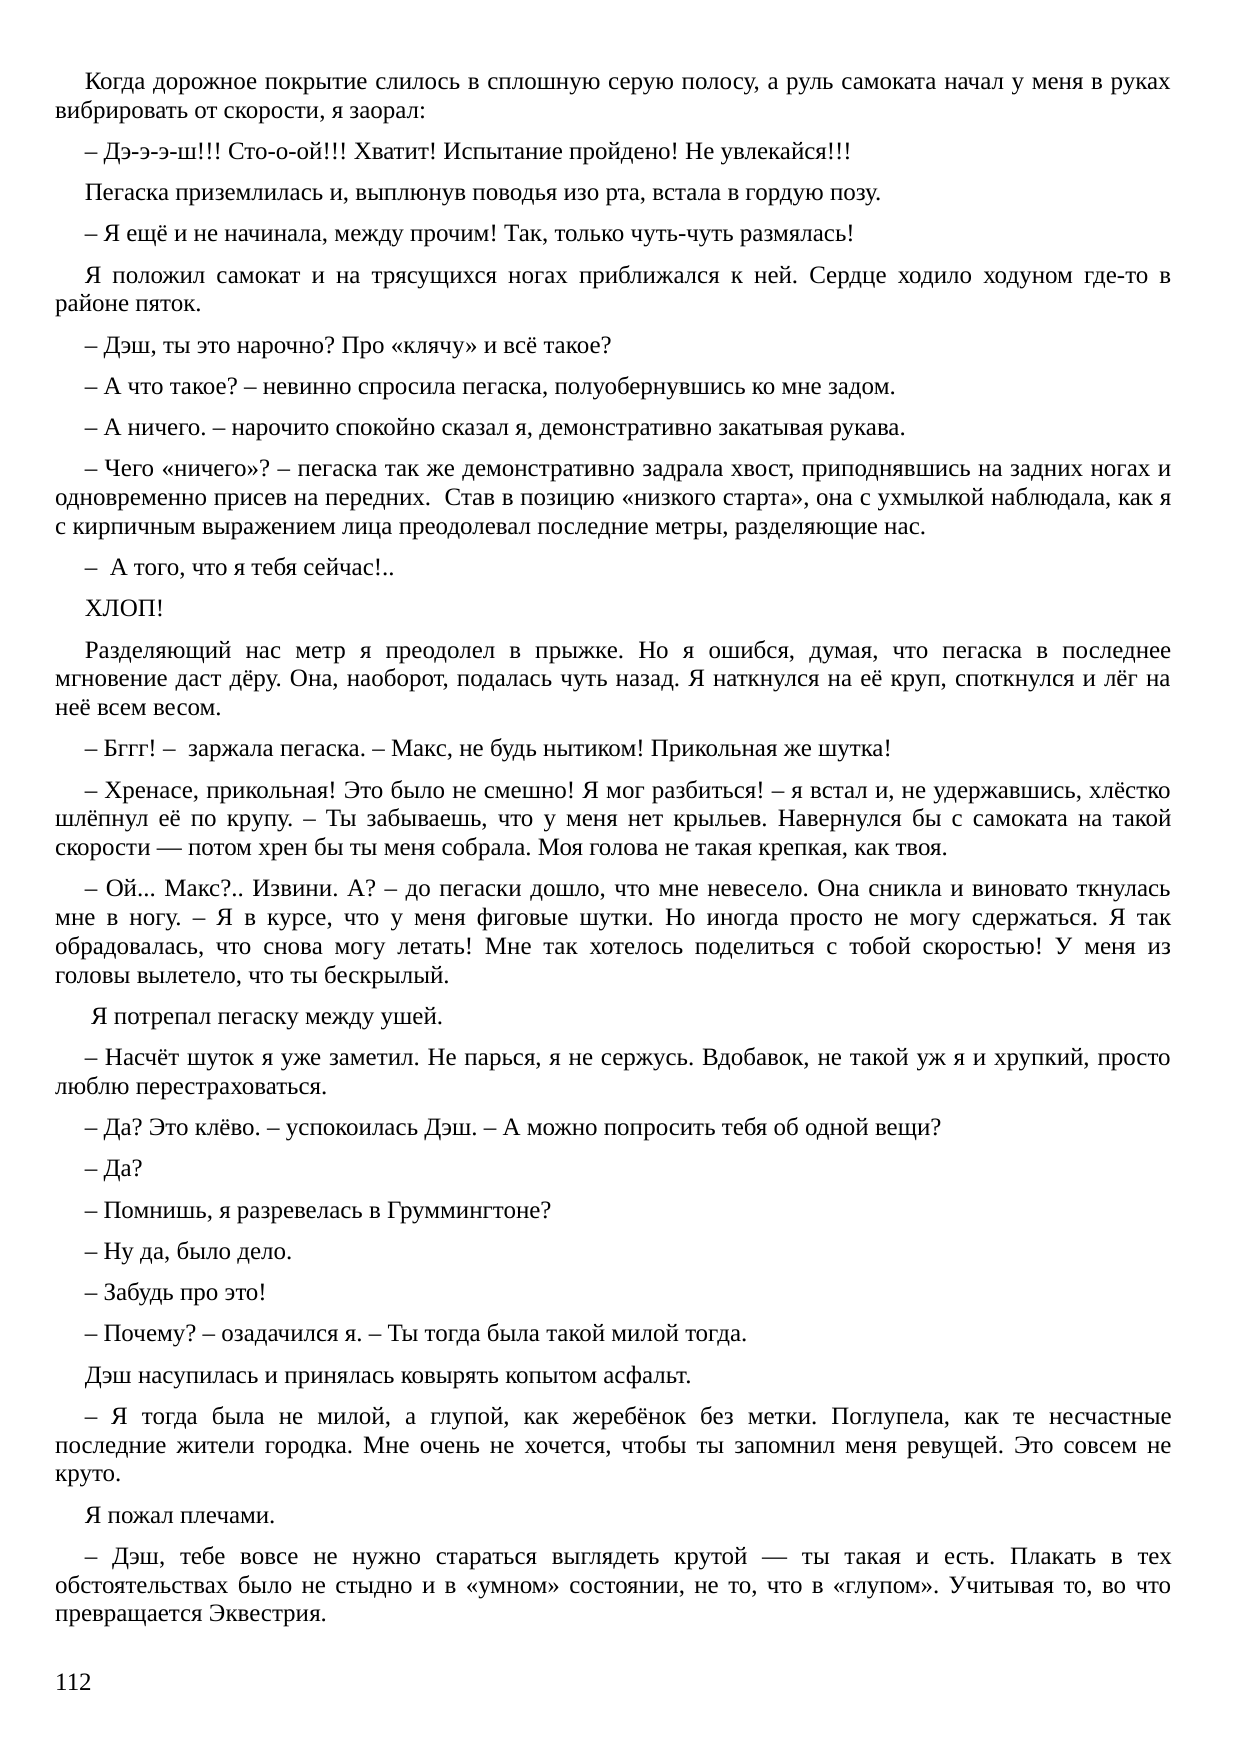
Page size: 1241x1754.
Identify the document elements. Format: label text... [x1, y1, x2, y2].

text – А ничего. – нарочито спокойно сказал я, демонстративно закатывая рукава. [55, 412, 1173, 441]
text Я пожал плечами. [55, 1500, 1173, 1528]
text – Ну да, было дело. [55, 1236, 1173, 1265]
text – Дэш, тебе вовсе не нужно стараться выглядеть крутой — ты такая и есть. Плакать в тех обстоятельствах было не стыдно и в «умном» состоянии, не то, что в «глупом». Учитывая то, во что превращается Эквестрия. [55, 1541, 1173, 1627]
text – Да? [55, 1153, 1173, 1182]
text – Забудь про это! [55, 1277, 1173, 1306]
text – Дэ-э-э-ш!!! Сто-о-ой!!! Хватит! Испытание пройдено! Не увлекайся!!! [55, 136, 1173, 165]
text – Хренасе, прикольная! Это было не смешно! Я мог разбиться! – я встал и, не удержавшись, хлёстко шлёпнул её по крупу. – Ты забываешь, что у меня нет крыльев. Навернулся бы с самоката на такой скорости — потом хрен бы ты меня собрала. Моя голова не такая крепкая, как твоя. [55, 775, 1173, 861]
text Дэш насупилась и принялась ковырять копытом асфальт. [55, 1360, 1173, 1388]
text Я положил самокат и на трясущихся ногах приближался к ней. Сердце ходило ходуном где-то в районе пяток. [55, 260, 1173, 317]
text Пегаска приземлилась и, выплюнув поводья изо рта, встала в гордую позу. [55, 177, 1173, 206]
text – Чего «ничего»? – пегаска так же демонстративно задрала хвост, приподнявшись на задних ногах и одновременно присев на передних. Став в позицию «низкого старта», она с ухмылкой наблюдала, как я с кирпичным выражением лица преодолевал последние метры, разделяющие нас. [55, 453, 1173, 540]
text ХЛОП! [55, 593, 1173, 622]
text – Я тогда была не милой, а глупой, как жеребёнок без метки. Поглупела, как те несчастные последние жители городка. Мне очень не хочется, чтобы ты запомнил меня ревущей. Это совсем не круто. [55, 1401, 1173, 1487]
text Разделяющий нас метр я преодолел в прыжке. Но я ошибся, думая, что пегаска в последнее мгновение даст дёру. Она, наоборот, подалась чуть назад. Я наткнулся на её круп, споткнулся и лёг на неё всем весом. [55, 635, 1173, 721]
text Когда дорожное покрытие слилось в сплошную серую полосу, а руль самоката начал у меня в руках вибрировать от скорости, я заорал: [55, 66, 1173, 123]
text – Да? Это клёво. – успокоилась Дэш. – А можно попросить тебя об одной вещи? [55, 1112, 1173, 1141]
text – А что такое? – невинно спросила пегаска, полуобернувшись ко мне задом. [55, 371, 1173, 400]
text – Я ещё и не начинала, между прочим! Так, только чуть-чуть размялась! [55, 218, 1173, 247]
text – Бггг! – заржала пегаска. – Макс, не будь нытиком! Прикольная же шутка! [55, 733, 1173, 762]
text – Дэш, ты это нарочно? Про «клячу» и всё такое? [55, 330, 1173, 358]
text – Помнишь, я разревелась в Груммингтоне? [55, 1195, 1173, 1223]
text – А того, что я тебя сейчас!.. [55, 552, 1173, 581]
text – Почему? – озадачился я. – Ты тогда была такой милой тогда. [55, 1318, 1173, 1347]
text – Ой... Макс?.. Извини. А? – до пегаски дошло, что мне невесело. Она сникла и виновато ткнулась мне в ногу. – Я в курсе, что у меня фиговые шутки. Но иногда просто не могу сдержаться. Я так обрадовалась, что снова могу летать! Мне так хотелось поделиться с тобой скоростью! У меня из головы вылетело, что ты бескрылый. [55, 873, 1173, 988]
text – Насчёт шуток я уже заметил. Не парься, я не сержусь. Вдобавок, не такой уж я и хрупкий, просто люблю перестраховаться. [55, 1042, 1173, 1100]
text Я потрепал пегаску между ушей. [55, 1001, 1173, 1030]
